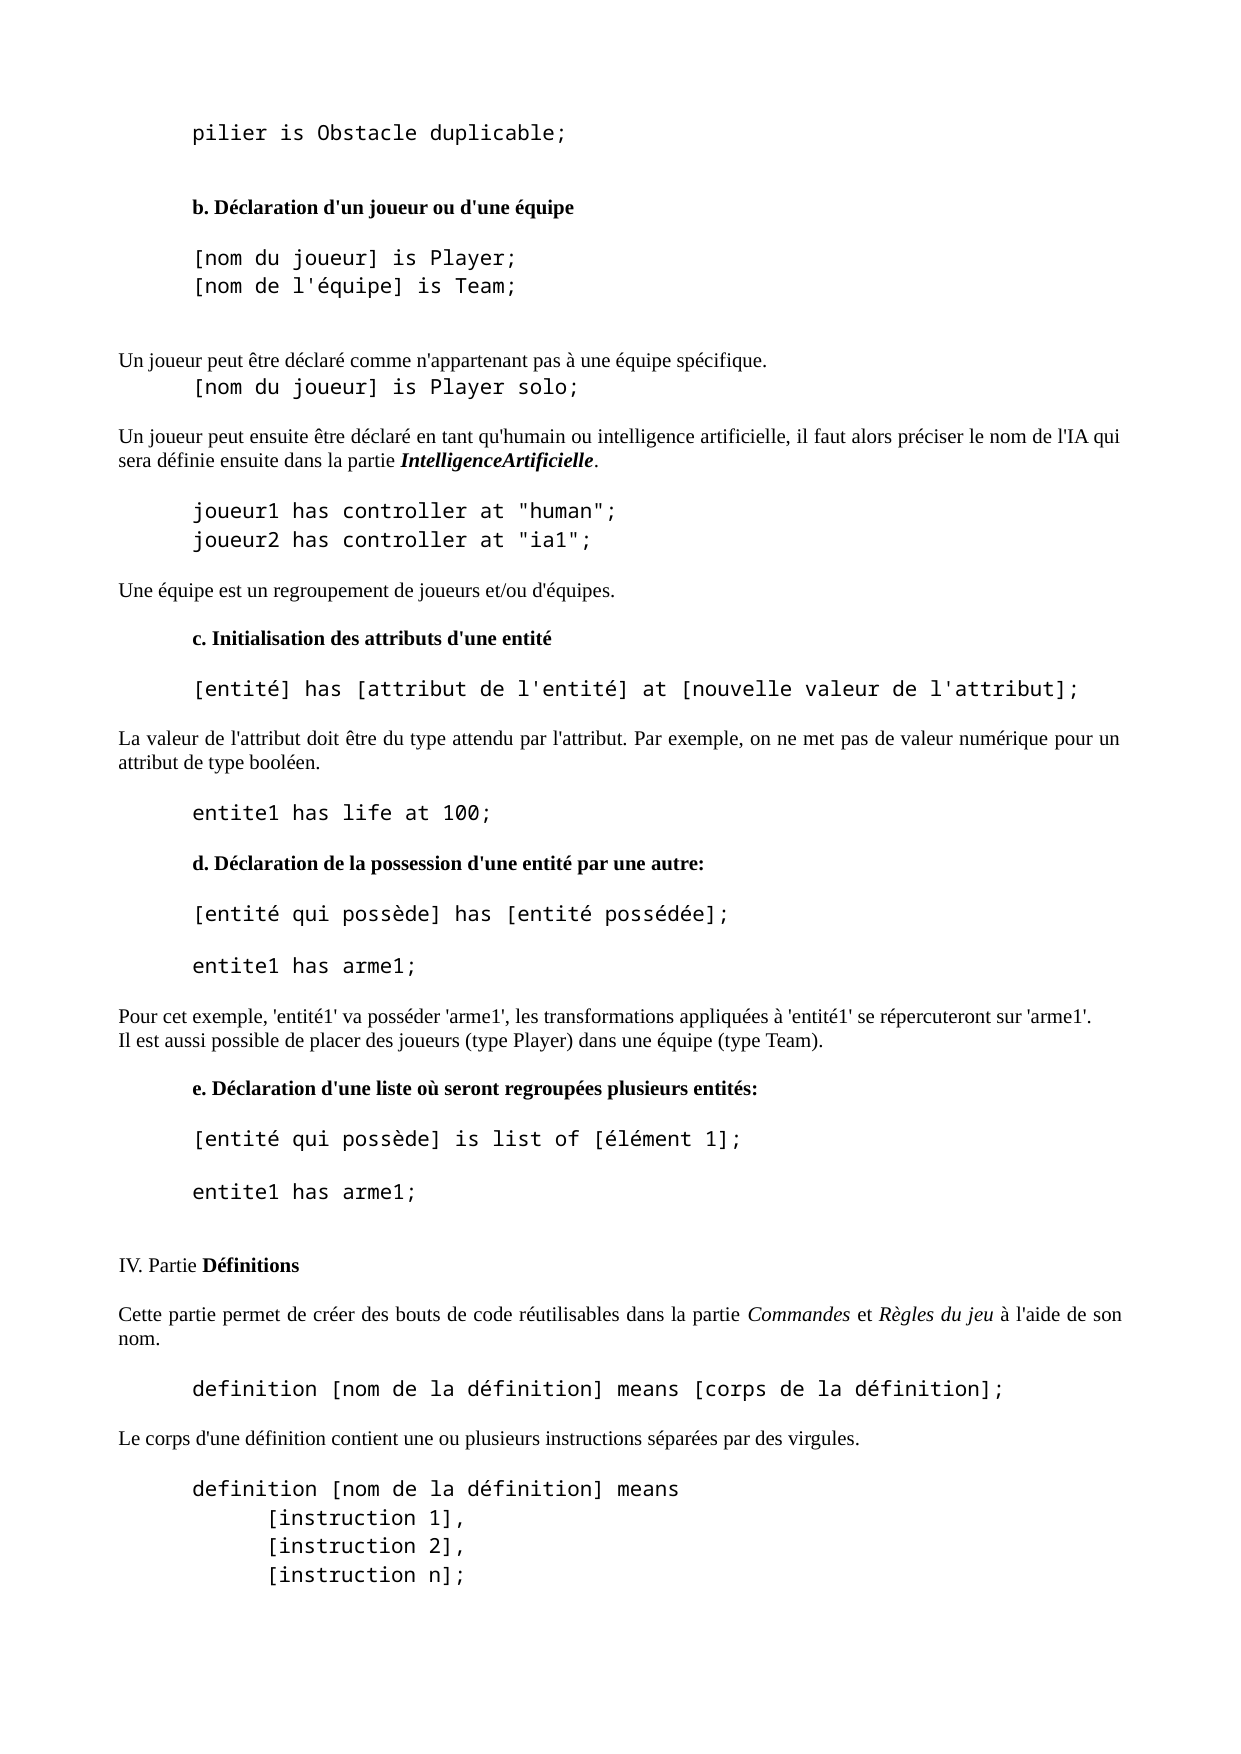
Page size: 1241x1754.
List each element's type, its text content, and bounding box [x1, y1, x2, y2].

text [instruction 2], [118, 1531, 1122, 1560]
text Un joueur peut être déclaré comme n'appartenant pas à une équipe spécifique. [118, 348, 1122, 372]
text definition [nom de la définition] means [118, 1474, 1122, 1503]
text definition [nom de la définition] means [corps de la définition]; [118, 1374, 1122, 1402]
text Cette partie permet de créer des bouts de code réutilisables dans la partie Commandes et Règles du jeu à l'aide de son nom. [118, 1302, 1122, 1350]
text [instruction n]; [118, 1560, 1122, 1588]
text Une équipe est un regroupement de joueurs et/ou d'équipes. [118, 577, 1122, 602]
text La valeur de l'attribut doit être du type attendu par l'attribut. Par exemple, on ne met pas de valeur numérique pour un attribut de type booléen. [118, 726, 1122, 774]
text Un joueur peut ensuite être déclaré en tant qu'humain ou intelligence artificielle, il faut alors préciser le nom de l'IA qui sera définie ensuite dans la partie IntelligenceArtificielle. [118, 424, 1122, 472]
text joueur2 has controller at "ia1"; [118, 525, 1122, 553]
text b. Déclaration d'un joueur ou d'une équipe [118, 195, 1122, 219]
text pilier is Obstacle duplicable; [118, 118, 1122, 147]
text [entité qui possède] is list of [élément 1]; [118, 1124, 1122, 1153]
text e. Déclaration d'une liste où seront regroupées plusieurs entités: [118, 1076, 1122, 1100]
text [entité qui possède] has [entité possédée]; [118, 899, 1122, 927]
text entite1 has life at 100; [118, 798, 1122, 827]
text d. Déclaration de la possession d'une entité par une autre: [118, 851, 1122, 875]
text [nom du joueur] is Player; [118, 243, 1122, 271]
text IV. Partie Définitions [44, 1253, 1122, 1277]
text [instruction 1], [118, 1503, 1122, 1531]
text Pour cet exemple, 'entité1' va posséder 'arme1', les transformations appliquées à 'entité1' se répercuteront sur 'arme1'. [118, 1004, 1122, 1028]
text Il est aussi possible de placer des joueurs (type Player) dans une équipe (type Team). [118, 1028, 1122, 1052]
text Le corps d'une définition contient une ou plusieurs instructions séparées par des virgules. [118, 1426, 1122, 1450]
text [nom du joueur] is Player solo; [118, 372, 1122, 400]
text entite1 has arme1; [118, 1177, 1122, 1205]
text [entité] has [attribut de l'entité] at [nouvelle valeur de l'attribut]; [118, 674, 1122, 702]
text entite1 has arme1; [118, 952, 1122, 980]
text [nom de l'équipe] is Team; [118, 271, 1122, 300]
text joueur1 has controller at "human"; [118, 497, 1122, 525]
text c. Initialisation des attributs d'une entité [118, 626, 1122, 650]
